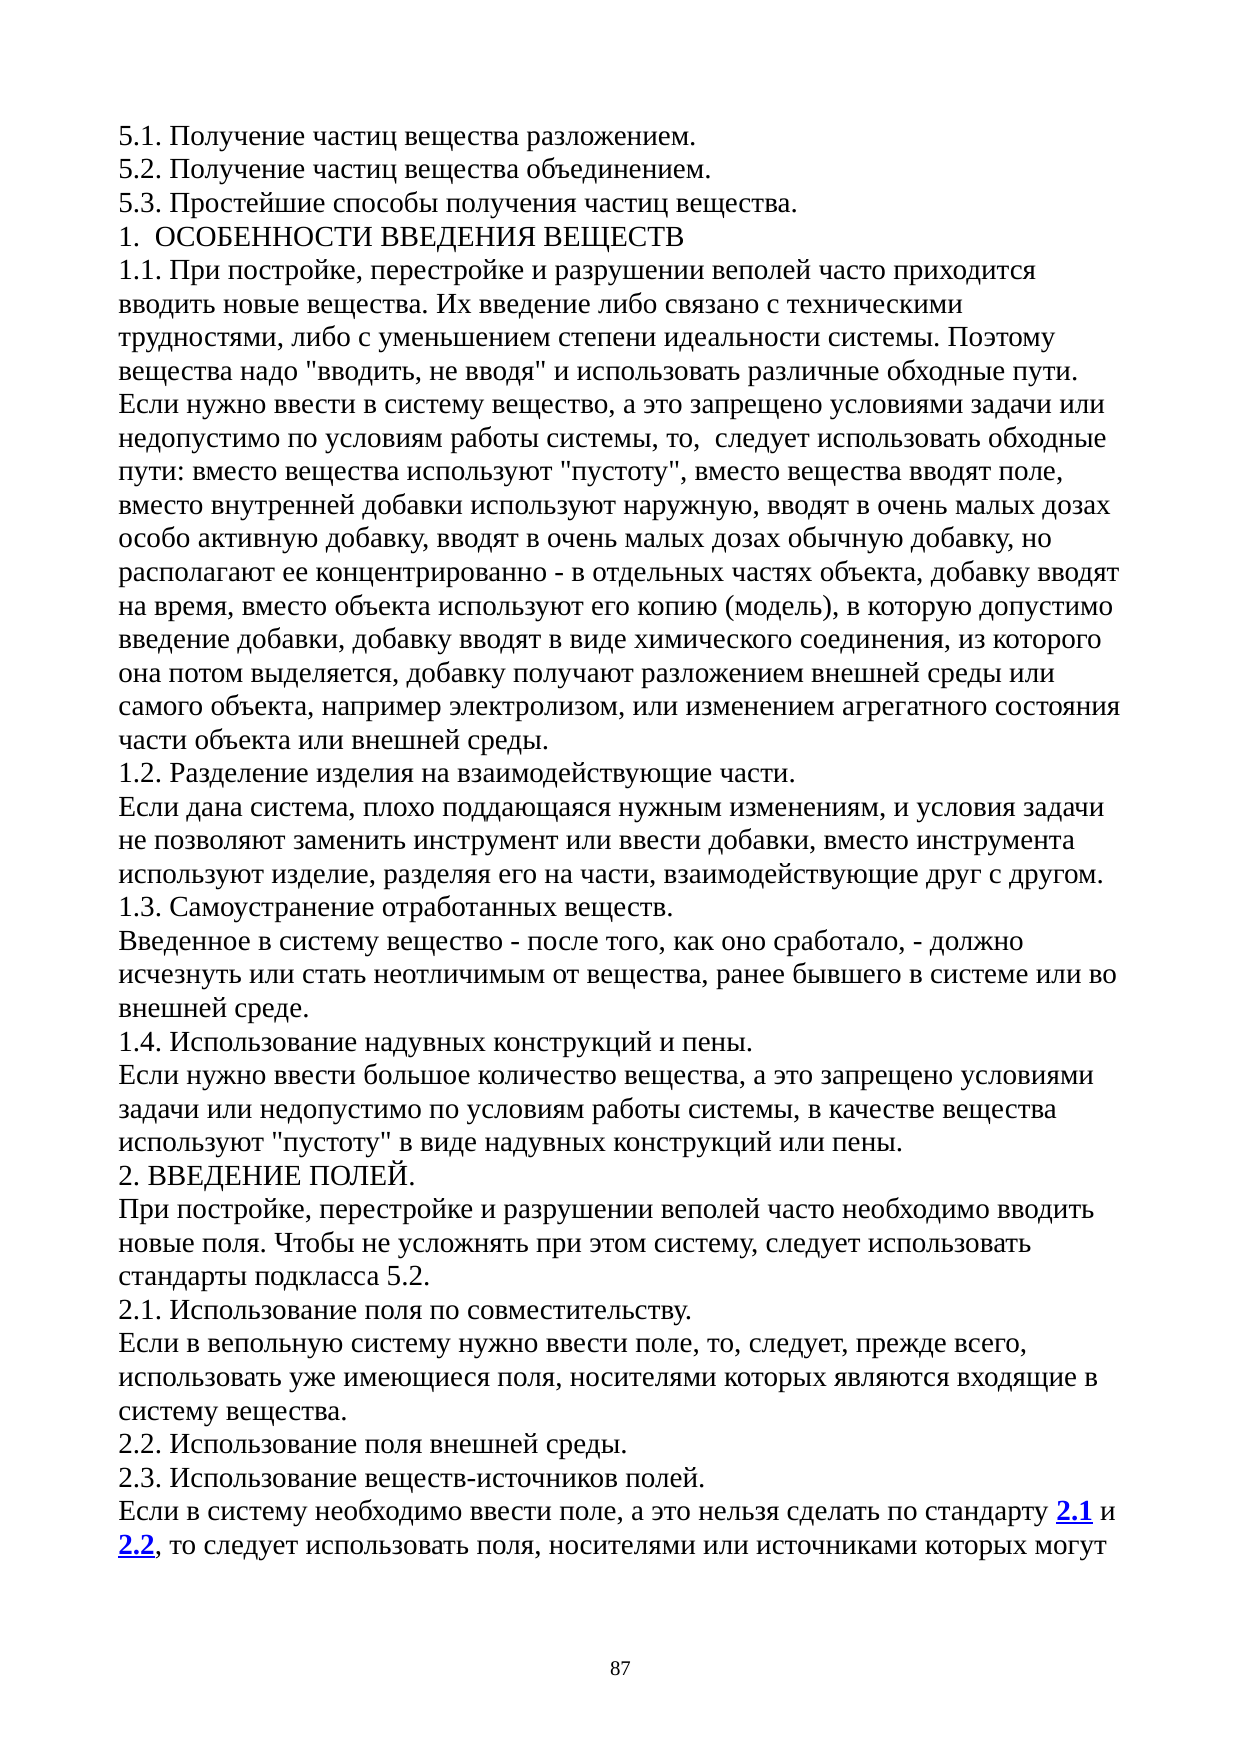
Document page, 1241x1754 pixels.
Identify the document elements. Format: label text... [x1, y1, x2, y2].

text Введенное в систему вещество - после того, как оно сработало, - должно исчезнуть или стать неотличимым от вещества, ранее бывшего в системе или во внешней среде. [118, 923, 1122, 1024]
text 1. ОСОБЕННОСТИ ВВЕДЕНИЯ ВЕЩЕСТВ [118, 219, 1122, 252]
text 2.1. Использование поля по совместительству. [118, 1292, 1122, 1326]
text 2. ВВЕДЕНИЕ ПОЛЕЙ. [118, 1158, 1122, 1191]
text 2.3. Использование веществ-источников полей. [118, 1460, 1122, 1493]
text 1.1. При постройке, перестройке и разрушении веполей часто приходится вводить новые вещества. Их введение либо связано с техническими трудностями, либо с уменьшением степени идеальности системы. Поэтому вещества надо "вводить, не вводя" и использовать различные обходные пути. [118, 252, 1122, 386]
text При постройке, перестройке и разрушении веполей часто необходимо вводить новые поля. Чтобы не усложнять при этом систему, следует использовать стандарты подкласса 5.2. [118, 1191, 1122, 1292]
text 2.2. Использование поля внешней среды. [118, 1426, 1122, 1460]
text Если в систему необходимо ввести поле, а это нельзя сделать по стандарту 2.1 и 2.2, то следует использовать поля, носителями или источниками которых могут [118, 1493, 1122, 1560]
text Если нужно ввести большое количество вещества, а это запрещено условиями задачи или недопустимо по условиям работы системы, в качестве вещества используют "пустоту" в виде надувных конструкций или пены. [118, 1057, 1122, 1158]
text 1.4. Использование надувных конструкций и пены. [118, 1024, 1122, 1057]
text Если нужно ввести в систему вещество, а это запрещено условиями задачи или недопустимо по условиям работы системы, то, следует использовать обходные пути: вместо вещества используют "пустоту", вместо вещества вводят поле, вместо внутренней добавки используют наружную, вводят в очень малых дозах особо активную добавку, вводят в очень малых дозах обычную добавку, но располагают ее концентрированно - в отдельных частях объекта, добавку вводят на время, вместо объекта используют его копию (модель), в которую допустимо введение добавки, добавку вводят в виде химического соединения, из которого она потом выделяется, добавку получают разложением внешней среды или самого объекта, например электролизом, или изменением агрегатного состояния части объекта или внешней среды. 1.2. Разделение изделия на взаимодействующие части. [118, 386, 1122, 789]
text Если дана система, плохо поддающаяся нужным изменениям, и условия задачи не позволяют заменить инструмент или ввести добавки, вместо инструмента используют изделие, разделяя его на части, взаимодействующие друг с другом. 1.3. Самоустранение отработанных веществ. [118, 789, 1122, 923]
text Если в вепольную систему нужно ввести поле, то, следует, прежде всего, использовать уже имеющиеся поля, носителями которых являются входящие в систему вещества. [118, 1326, 1122, 1426]
text 5.1. Получение частиц вещества разложением. 5.2. Получение частиц вещества объединением. 5.3. Простейшие способы получения частиц вещества. [118, 118, 1122, 219]
